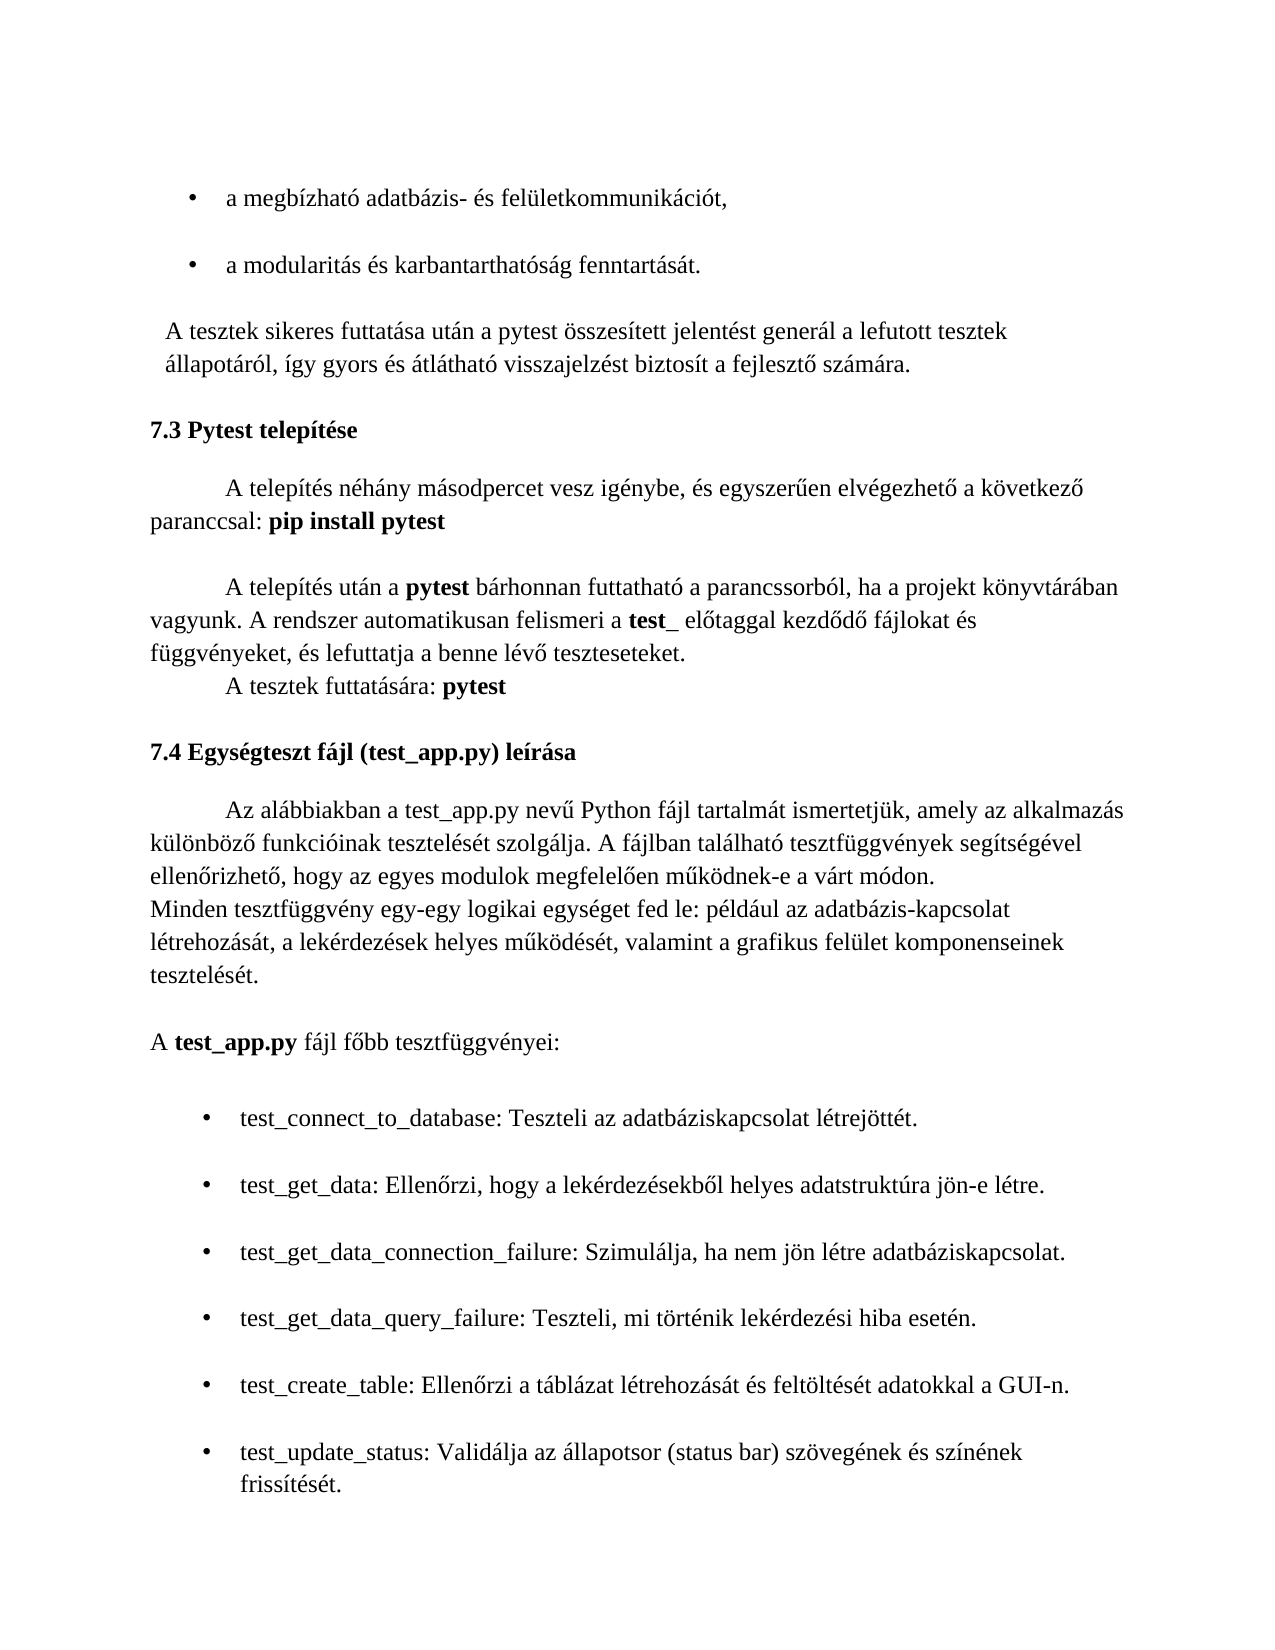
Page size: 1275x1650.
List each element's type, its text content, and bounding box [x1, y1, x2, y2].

list test_get_data: Ellenőrzi, hogy a lekérdezésekből helyes adatstruktúra jön-e létre. [202, 1170, 1125, 1199]
list test_get_data_query_failure: Teszteli, mi történik lekérdezési hiba esetén. [202, 1303, 1125, 1332]
list test_get_data_connection_failure: Szimulálja, ha nem jön létre adatbáziskapcsolat. [202, 1237, 1125, 1265]
subtitle A tesztek futtatására: pytest [165, 671, 1125, 700]
list a modularitás és karbantarthatóság fenntartását. [188, 250, 1125, 279]
subtitle A tesztek sikeres futtatása után a pytest összesített jelentést generál a lefutott tesztek állapotáról, így gyors és átlátható visszajelzést biztosít a fejlesztő számára. [165, 316, 1125, 378]
text Minden tesztfüggvény egy-egy logikai egységet fed le: például az adatbázis-kapcsolat létrehozását, a lekérdezések helyes működését, valamint a grafikus felület komponenseinek tesztelését. [150, 894, 1125, 989]
text A test_app.py fájl főbb tesztfüggvényei: [150, 1027, 1125, 1055]
list a megbízható adatbázis- és felületkommunikációt, [188, 183, 1125, 212]
text A telepítés után a pytest bárhonnan futtatható a parancssorból, ha a projekt könyvtárában vagyunk. A rendszer automatikusan felismeri a test_ előtaggal kezdődő fájlokat és függvényeket, és lefuttatja a benne lévő teszteseteket. [150, 572, 1125, 667]
text 7.4 Egységteszt fájl (test_app.py) leírása [150, 737, 1125, 766]
list test_create_table: Ellenőrzi a táblázat létrehozását és feltöltését adatokkal a GUI-n. [202, 1370, 1125, 1399]
list test_connect_to_database: Teszteli az adatbáziskapcsolat létrejöttét. [202, 1103, 1125, 1132]
text 7.3 Pytest telepítése [150, 415, 1125, 444]
text Az alábbiakban a test_app.py nevű Python fájl tartalmát ismertetjük, amely az alkalmazás különböző funkcióinak tesztelését szolgálja. A fájlban található tesztfüggvények segítségével ellenőrizhető, hogy az egyes modulok megfelelően működnek-e a várt módon. [150, 795, 1125, 890]
list test_update_status: Validálja az állapotsor (status bar) szövegének és színének frissítését. [202, 1437, 1125, 1498]
text A telepítés néhány másodpercet vesz igénybe, és egyszerűen elvégezhető a következő paranccsal: pip install pytest [150, 473, 1125, 535]
